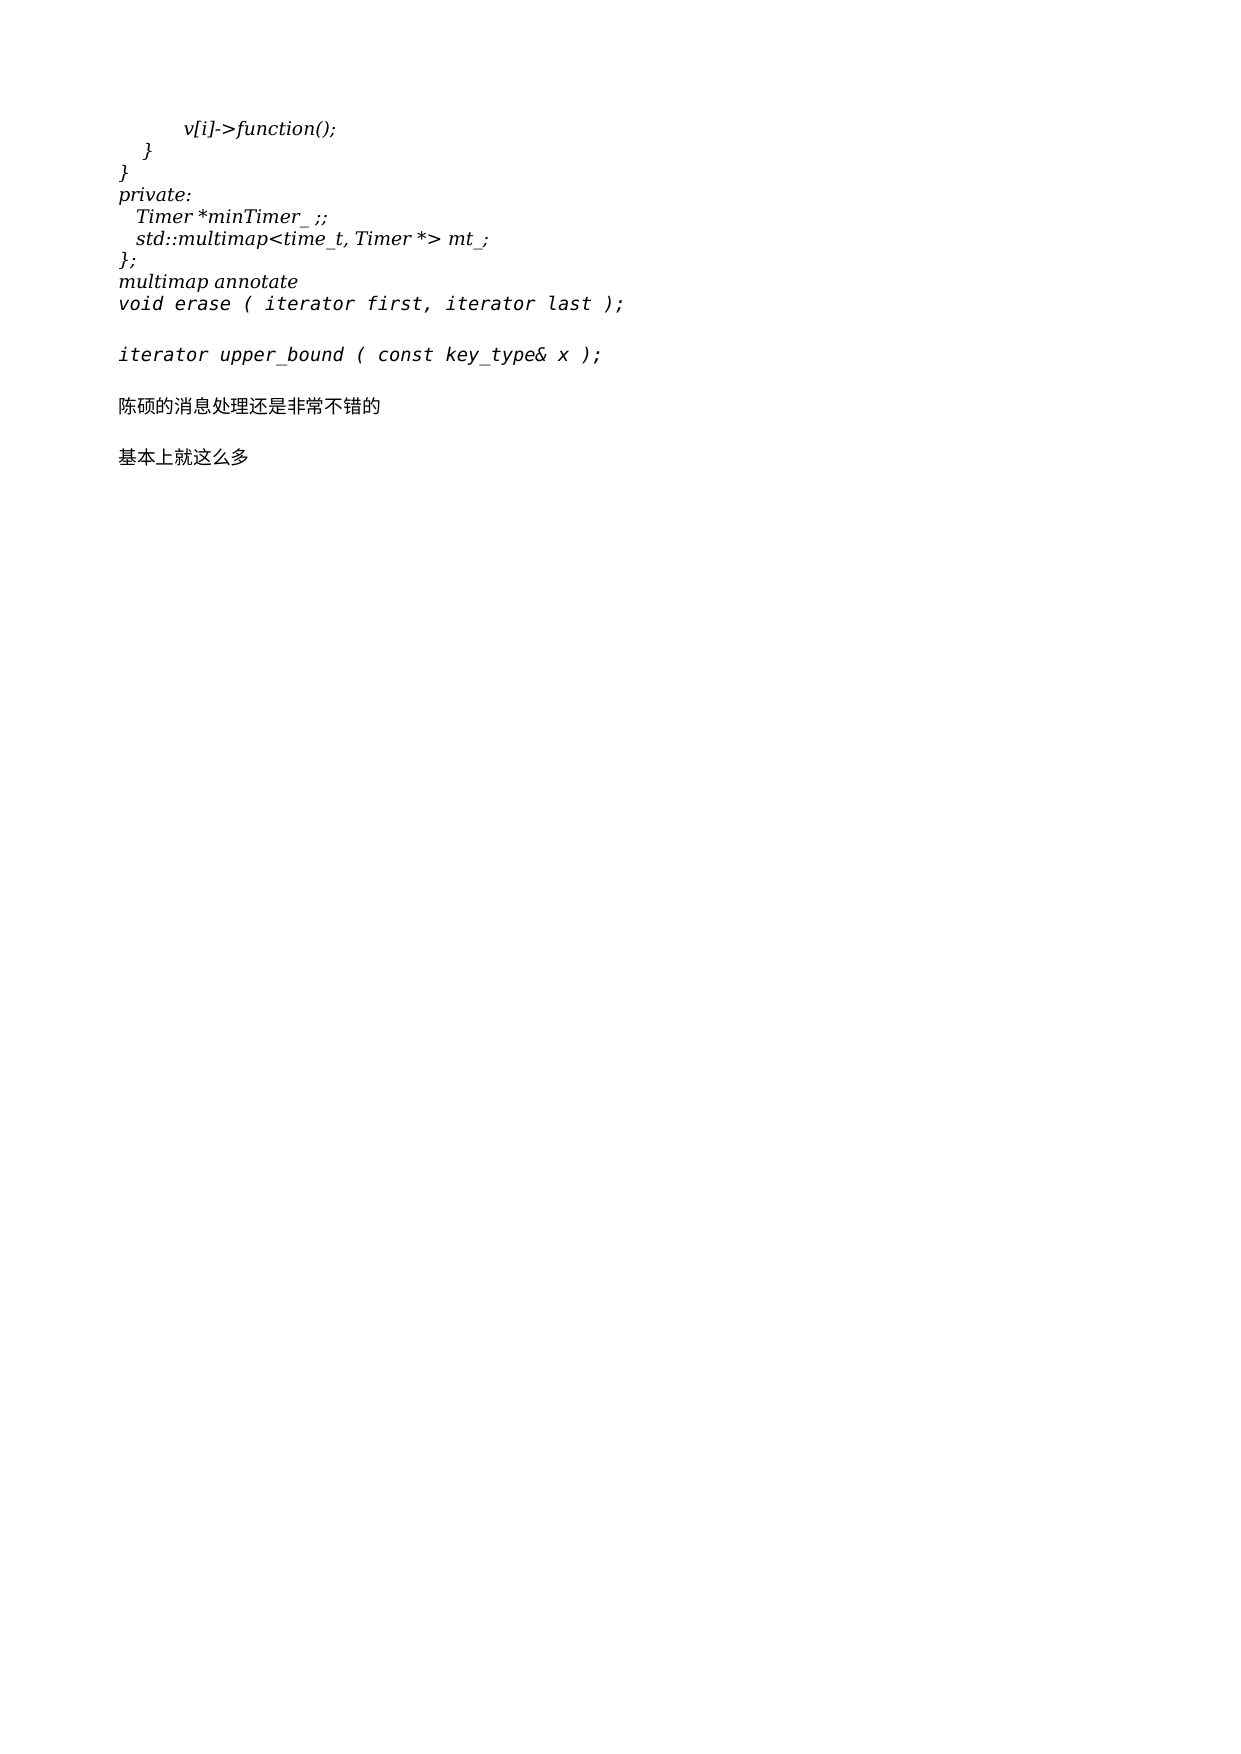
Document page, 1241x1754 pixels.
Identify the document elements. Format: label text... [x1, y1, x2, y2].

text multimap annotate [118, 271, 1122, 293]
text iterator upper_bound ( const key_type& x ); [118, 344, 1122, 366]
text }; [118, 249, 1122, 271]
text private: [118, 184, 1122, 206]
text 基本上就这么多 [118, 447, 1122, 469]
text Timer *minTimer_ ;; [118, 206, 1122, 227]
text v[i]->function(); [118, 118, 1122, 140]
text 陈硕的消息处理还是非常不错的 [118, 396, 1122, 418]
text std::multimap<time_t, Timer *> mt_; [118, 227, 1122, 249]
text } [118, 140, 1122, 162]
text void erase ( iterator first, iterator last ); [118, 293, 1122, 315]
text } [118, 162, 1122, 184]
